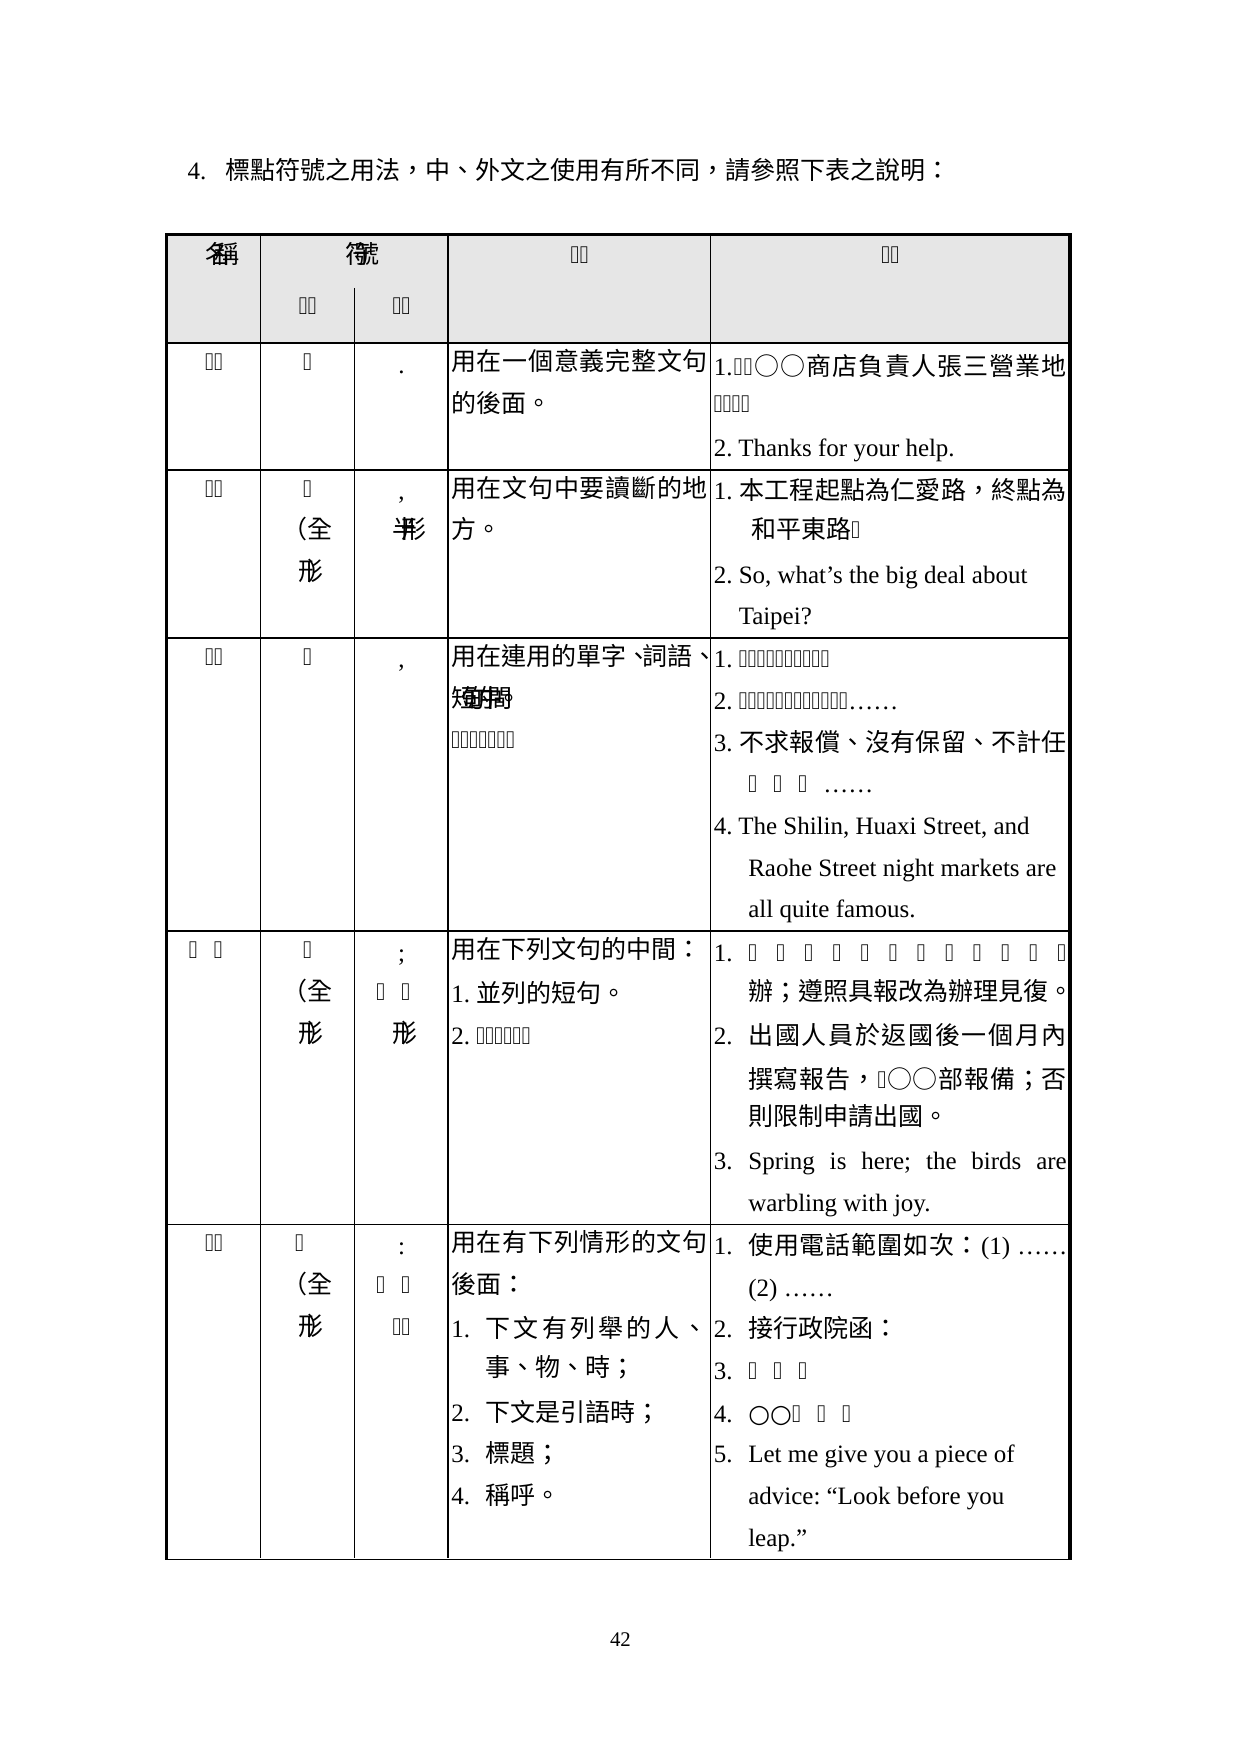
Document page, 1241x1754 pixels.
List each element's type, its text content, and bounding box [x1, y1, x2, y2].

table_cell 1. 建、什、田、旱等地目 2. 河川地、耕地、特種林地等…… 3. 不求報償、沒有保留、不計任何代價…… 4. The Shilin, Huaxi Street, and Raohe Street night markets are all quite famous. [711, 639, 1068, 930]
table_header 符號 [261, 236, 447, 288]
table_cell 使用電話範圍如次：(1) …… (2) …… 接行政院函： 主旨： ○○部長： Let me give you a piece of advice: “Look before you leap.” [711, 1225, 1068, 1558]
table_cell : （半型） [355, 1225, 447, 1558]
table_cell 逗號 [168, 471, 260, 637]
table_header 用法 [449, 236, 710, 288]
table_header 名稱 [168, 236, 260, 288]
table_cell 用在一個意義完整文句的後面。 [449, 344, 710, 469]
table_cell [449, 288, 710, 342]
table_cell , [355, 639, 447, 930]
table_cell 冒號 [168, 1225, 260, 1558]
table_cell 、 [261, 639, 354, 930]
table_cell 用在下列文句的中間： 1. 並列的短句。 2. 聯立的復句。 [449, 932, 710, 1223]
table_cell 頓號 [168, 639, 260, 930]
table_cell [711, 288, 1068, 342]
table_cell 用在連用的單字、詞語、短句的中間。 英文使用逗號。 [449, 639, 710, 930]
table_cell [168, 288, 260, 342]
table_cell 英文 [355, 288, 447, 342]
table_cell ： （全形） [261, 1225, 354, 1558]
table_cell 分號 [168, 932, 260, 1223]
table_cell ； （全形） [261, 932, 354, 1223]
table_header 舉例 [711, 236, 1068, 288]
list 標點符號之用法，中、外文之使用有所不同，請參照下表之說明： [187, 150, 1053, 192]
table_cell ， （全形） [261, 471, 354, 637]
table_cell . [355, 344, 447, 469]
table_cell ; （半形） [355, 932, 447, 1223]
table_cell 句號 [168, 344, 260, 469]
table_cell 用在文句中要讀斷的地方。 [449, 471, 710, 637]
table_cell 。 [261, 344, 354, 469]
table_cell 1.公告○○商店負責人張三營業地址變更。 2. Thanks for your help. [711, 344, 1068, 469]
table_cell 中文 [261, 288, 354, 342]
table_cell 1. 本工程起點為仁愛路，終點為和平東路。 2. So, what’s the big deal about Taipei? [711, 471, 1068, 637]
table_cell , 半形 [355, 471, 447, 637]
table_cell 知照改為查照；遵辦改為照辦；遵照具報改為辦理見復。 出國人員於返國後一個月內撰寫報告，向○○部報備；否則限制申請出國。 Spring is here; the birds are warbling with joy. [711, 932, 1068, 1223]
table_cell 用在有下列情形的文句後面： 下文有列舉的人、事、物、時； 下文是引語時； 標題； 稱呼。 [449, 1225, 710, 1558]
